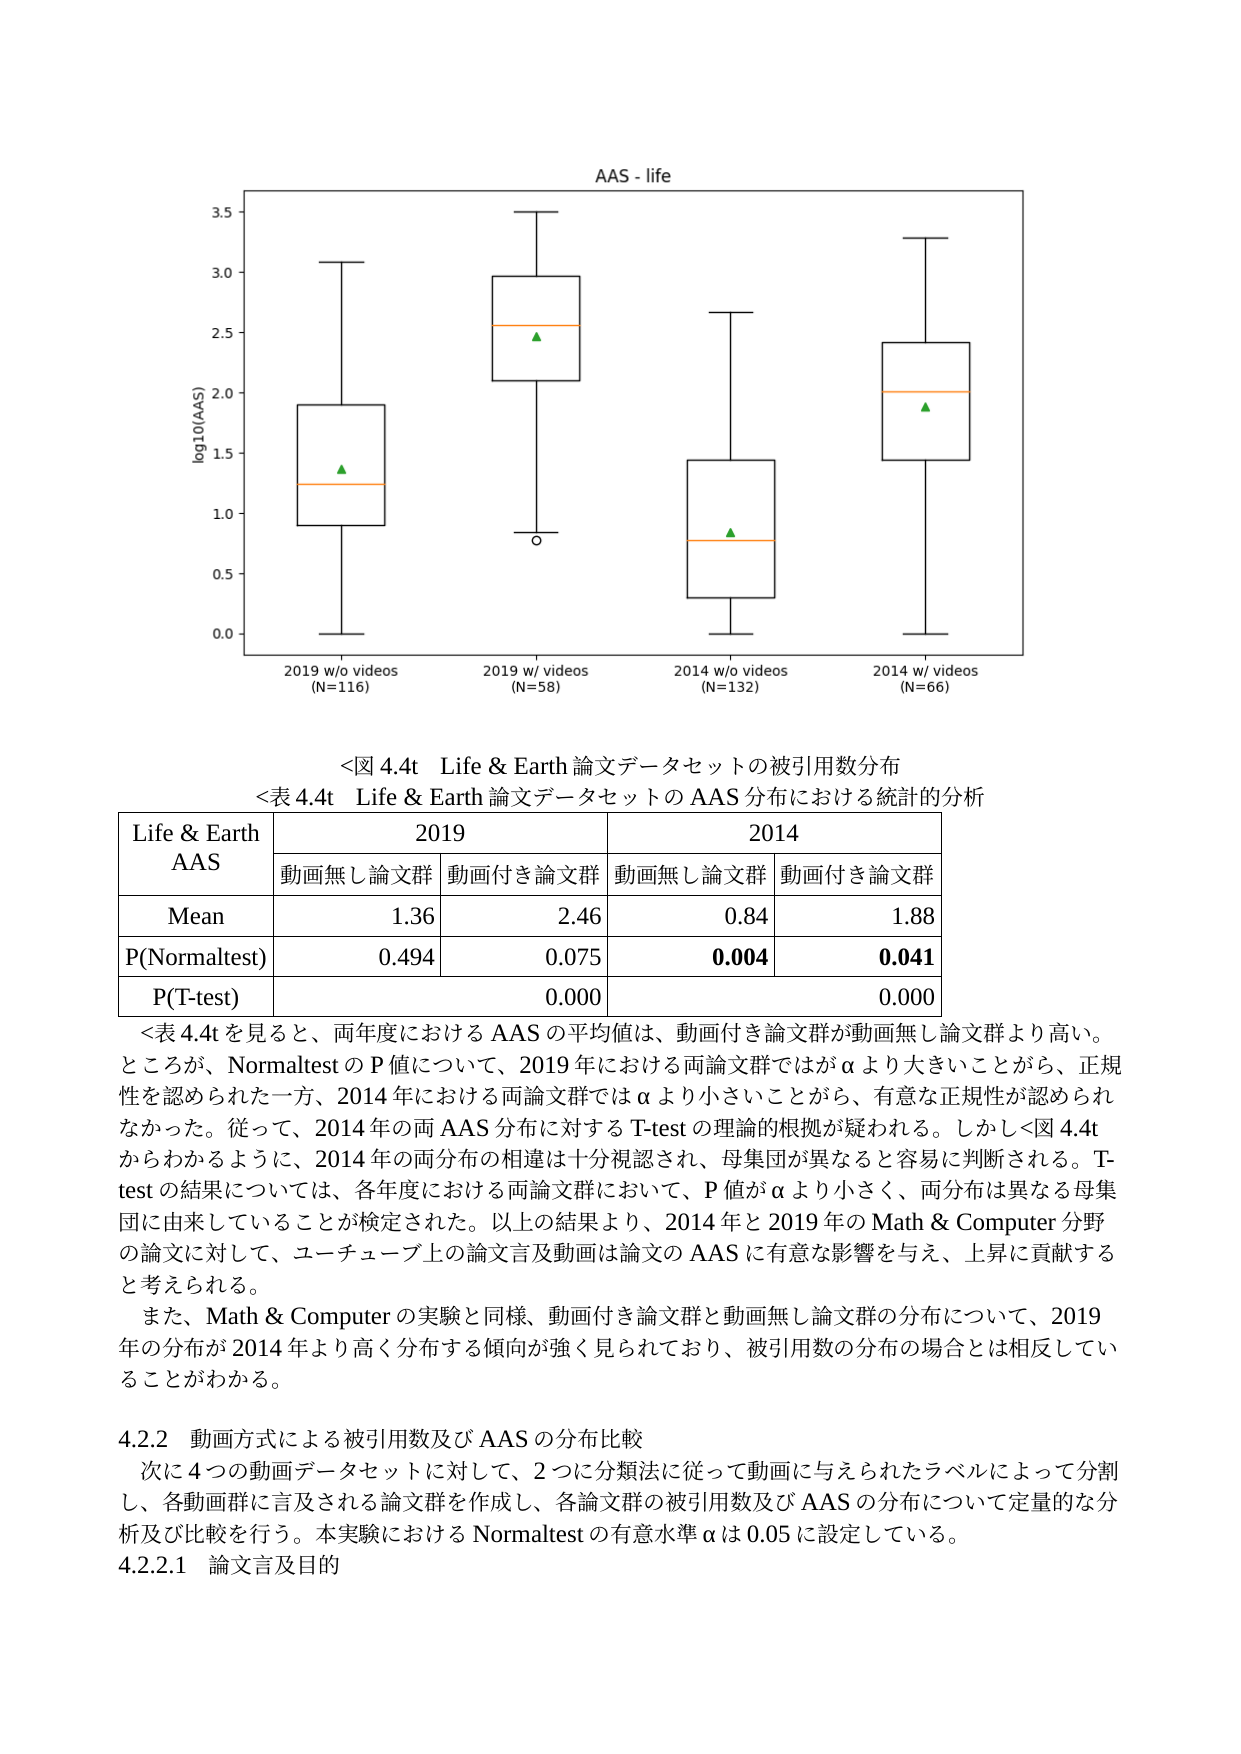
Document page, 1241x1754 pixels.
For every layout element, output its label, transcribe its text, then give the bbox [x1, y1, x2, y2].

table_cell P(T-test) [119, 977, 273, 1016]
table_cell 0.84 [608, 896, 774, 936]
text 4.2.2.1 論文言及目的 [118, 1548, 1122, 1580]
text 4.2.2 動画方式による被引用数及びAASの分布比較 [118, 1423, 1122, 1454]
table_header Life & Earth AAS [119, 813, 273, 895]
table_cell 0.075 [441, 937, 607, 976]
table_cell 0.004 [608, 937, 774, 976]
table_cell 1.36 [274, 896, 440, 936]
text <図4.4t Life & Earth論文データセットの被引用数分布 [118, 749, 1122, 781]
table_header 2019 [274, 813, 607, 852]
table_cell 0.000 [274, 977, 607, 1016]
table_cell 動画無し論文群 [274, 854, 440, 895]
table_cell Mean [119, 896, 273, 936]
table_cell 動画無し論文群 [608, 854, 774, 895]
text 次に4つの動画データセットに対して、2つに分類法に従って動画に与えられたラベルによって分割し、各動画群に言及される論文群を作成し、各論文群の被引用数及びAASの分布について定量的な分析及び比較を行う。本実験におけるNormaltestの有意水準αは0.05に設定している。 [118, 1454, 1122, 1548]
table_header 2014 [608, 813, 941, 852]
text また、Math & Computerの実験と同様、動画付き論文群と動画無し論文群の分布について、2019年の分布が2014年より高く分布する傾向が強く見られており、被引用数の分布の場合とは相反していることがわかる。 [118, 1299, 1122, 1394]
table_cell 動画付き論文群 [441, 854, 607, 895]
text <表4.4t Life & Earth論文データセットのAAS分布における統計的分析 [118, 781, 1122, 812]
table_cell 1.88 [775, 896, 941, 936]
table_cell P(Normaltest) [119, 937, 273, 976]
picture [118, 118, 1123, 721]
text <表4.4tを見ると、両年度におけるAASの平均値は、動画付き論文群が動画無し論文群より高い。ところが、NormaltestのP値について、2019年における両論文群ではがαより大きいことがら、正規性を認められた一方、2014年における両論文群ではαより小さいことがら、有意な正規性が認められなかった。従って、2014年の両AAS分布に対するT-testの理論的根拠が疑われる。しかし<図4.4tからわかるように、2014年の両分布の相違は十分視認され、母集団が異なると容易に判断される。T-testの結果については、各年度における両論文群において、P値がαより小さく、両分布は異なる母集団に由来していることが検定された。以上の結果より、2014年と2019年のMath & Computer分野の論文に対して、ユーチューブ上の論文言及動画は論文のAASに有意な影響を与え、上昇に貢献すると考えられる。 [118, 1016, 1122, 1299]
table_cell 2.46 [441, 896, 607, 936]
table_cell 0.000 [608, 977, 941, 1016]
table_cell 0.494 [274, 937, 440, 976]
table_cell 0.041 [775, 937, 941, 976]
table_cell 動画付き論文群 [775, 854, 941, 895]
